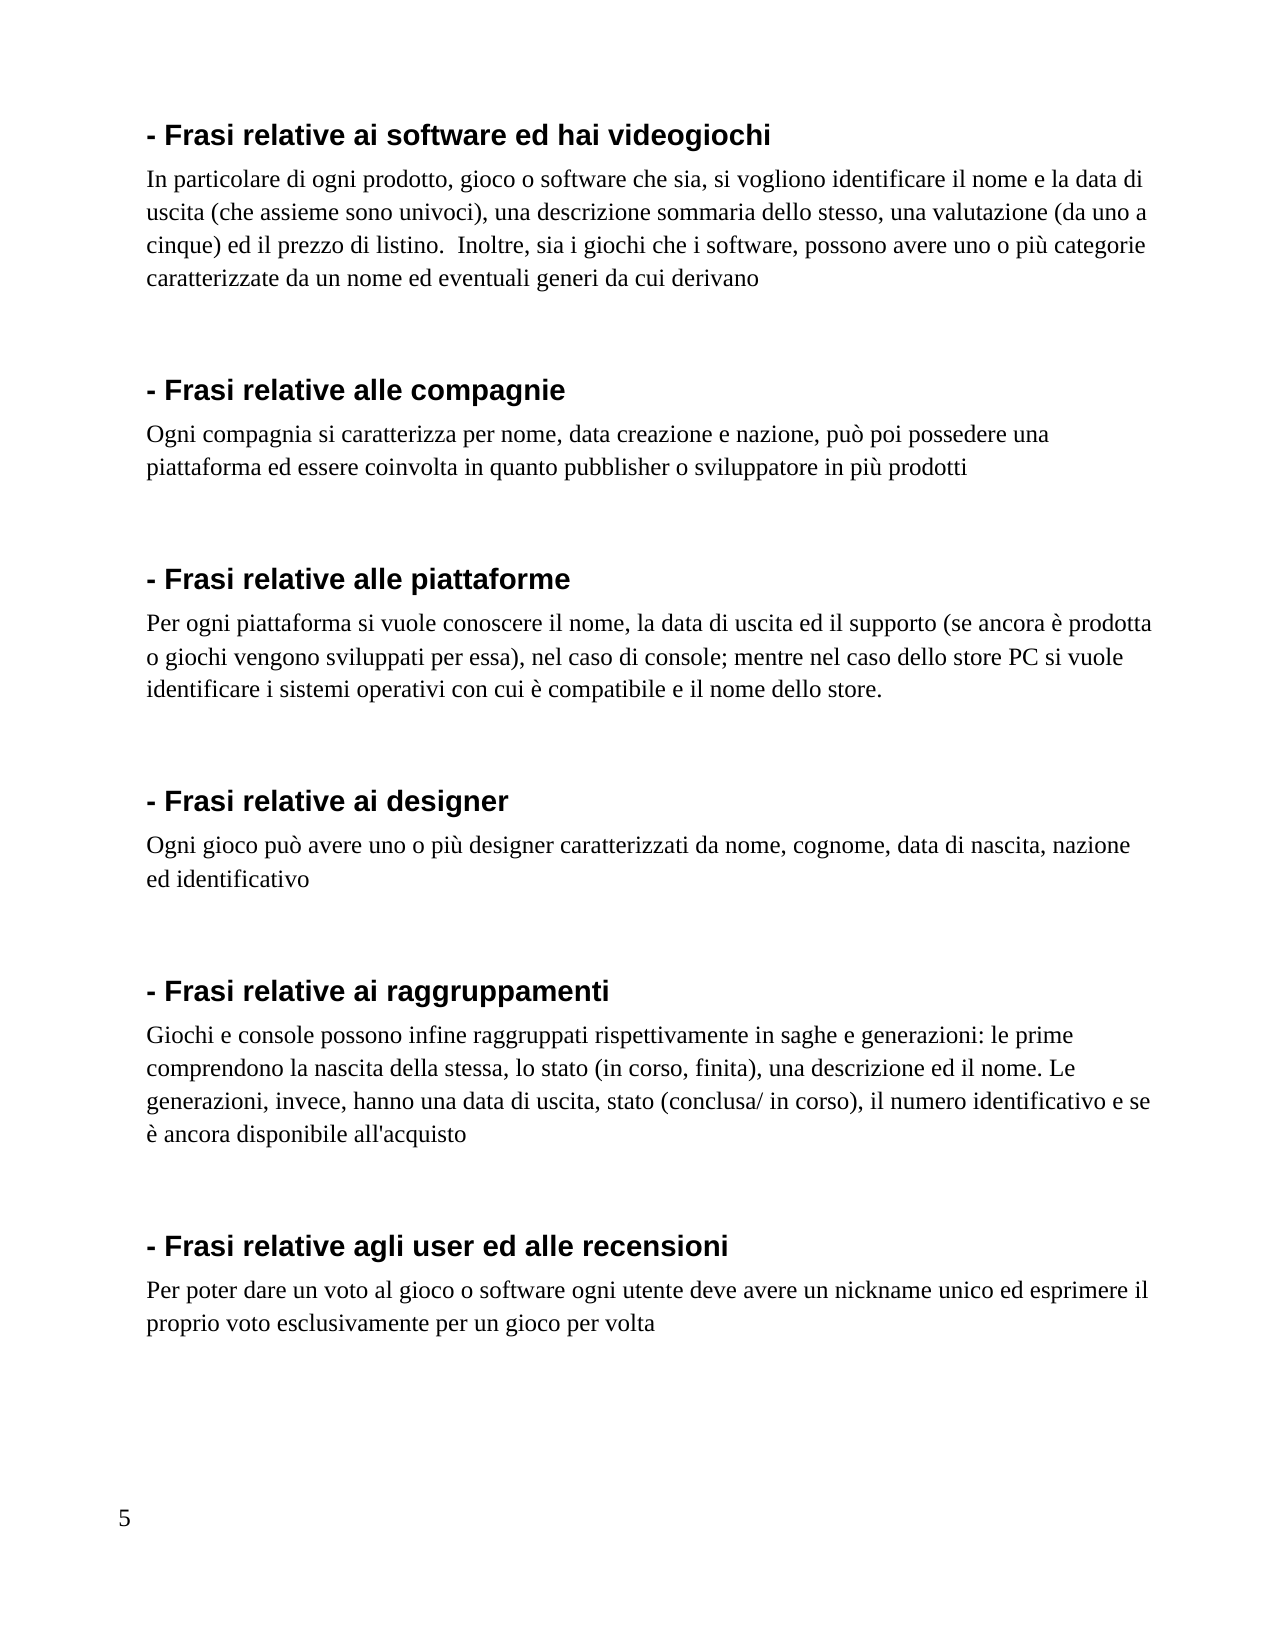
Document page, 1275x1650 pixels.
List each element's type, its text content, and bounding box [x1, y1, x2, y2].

subtitle Ogni compagnia si caratterizza per nome, data creazione e nazione, può poi possedere una piattaforma ed essere coinvolta in quanto pubblisher o sviluppatore in più prodotti [146, 419, 1157, 481]
text In particolare di ogni prodotto, gioco o software che sia, si vogliono identificare il nome e la data di uscita (che assieme sono univoci), una descrizione sommaria dello stesso, una valutazione (da uno a cinque) ed il prezzo di listino. Inoltre, sia i giochi che i software, possono avere uno o più categorie caratterizzate da un nome ed eventuali generi da cui derivano [146, 164, 1157, 292]
subtitle - Frasi relative alle piattaforme [146, 562, 1157, 596]
subtitle - Frasi relative agli user ed alle recensioni [146, 1228, 1157, 1262]
subtitle - Frasi relative ai software ed hai videogiochi [146, 118, 1157, 152]
subtitle - Frasi relative ai designer [146, 784, 1157, 818]
text Per ogni piattaforma si vuole conoscere il nome, la data di uscita ed il supporto (se ancora è prodotta o giochi vengono sviluppati per essa), nel caso di console; mentre nel caso dello store PC si vuole identificare i sistemi operativi con cui è compatibile e il nome dello store. [146, 608, 1157, 703]
subtitle - Frasi relative alle compagnie [146, 373, 1157, 407]
subtitle Ogni gioco può avere uno o più designer caratterizzati da nome, cognome, data di nascita, nazione ed identificativo [146, 831, 1157, 892]
subtitle - Frasi relative ai raggruppamenti [146, 973, 1157, 1007]
subtitle Per poter dare un voto al gioco o software ogni utente deve avere un nickname unico ed esprimere il proprio voto esclusivamente per un gioco per volta [146, 1275, 1157, 1337]
subtitle Giochi e console possono infine raggruppati rispettivamente in saghe e generazioni: le prime comprendono la nascita della stessa, lo stato (in corso, finita), una descrizione ed il nome. Le generazioni, invece, hanno una data di uscita, stato (conclusa/ in corso), il numero identificativo e se è ancora disponibile all'acquisto [146, 1020, 1157, 1147]
